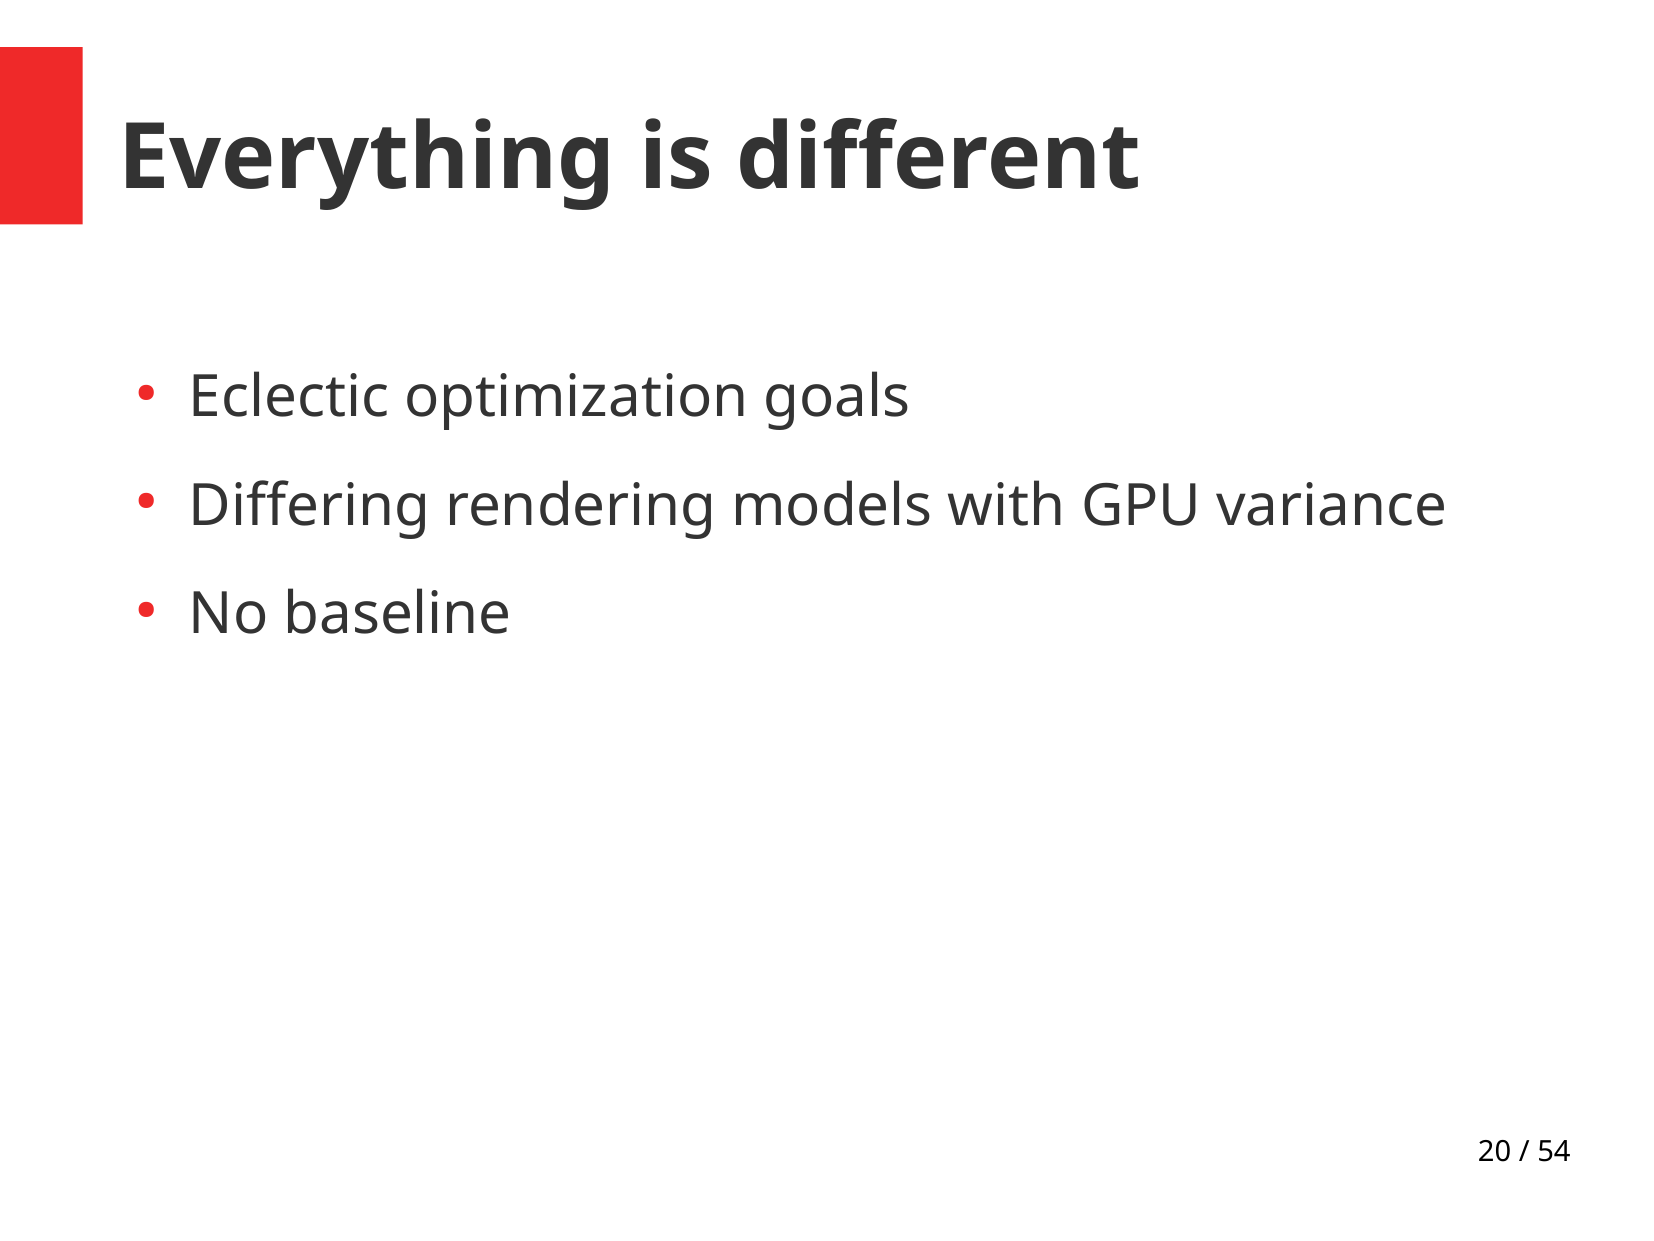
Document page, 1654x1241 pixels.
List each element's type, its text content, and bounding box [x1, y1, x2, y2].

list Eclectic optimization goals Differing rendering models with GPU variance No baseline [118, 354, 1536, 1074]
title Everything is different [118, 49, 1571, 257]
